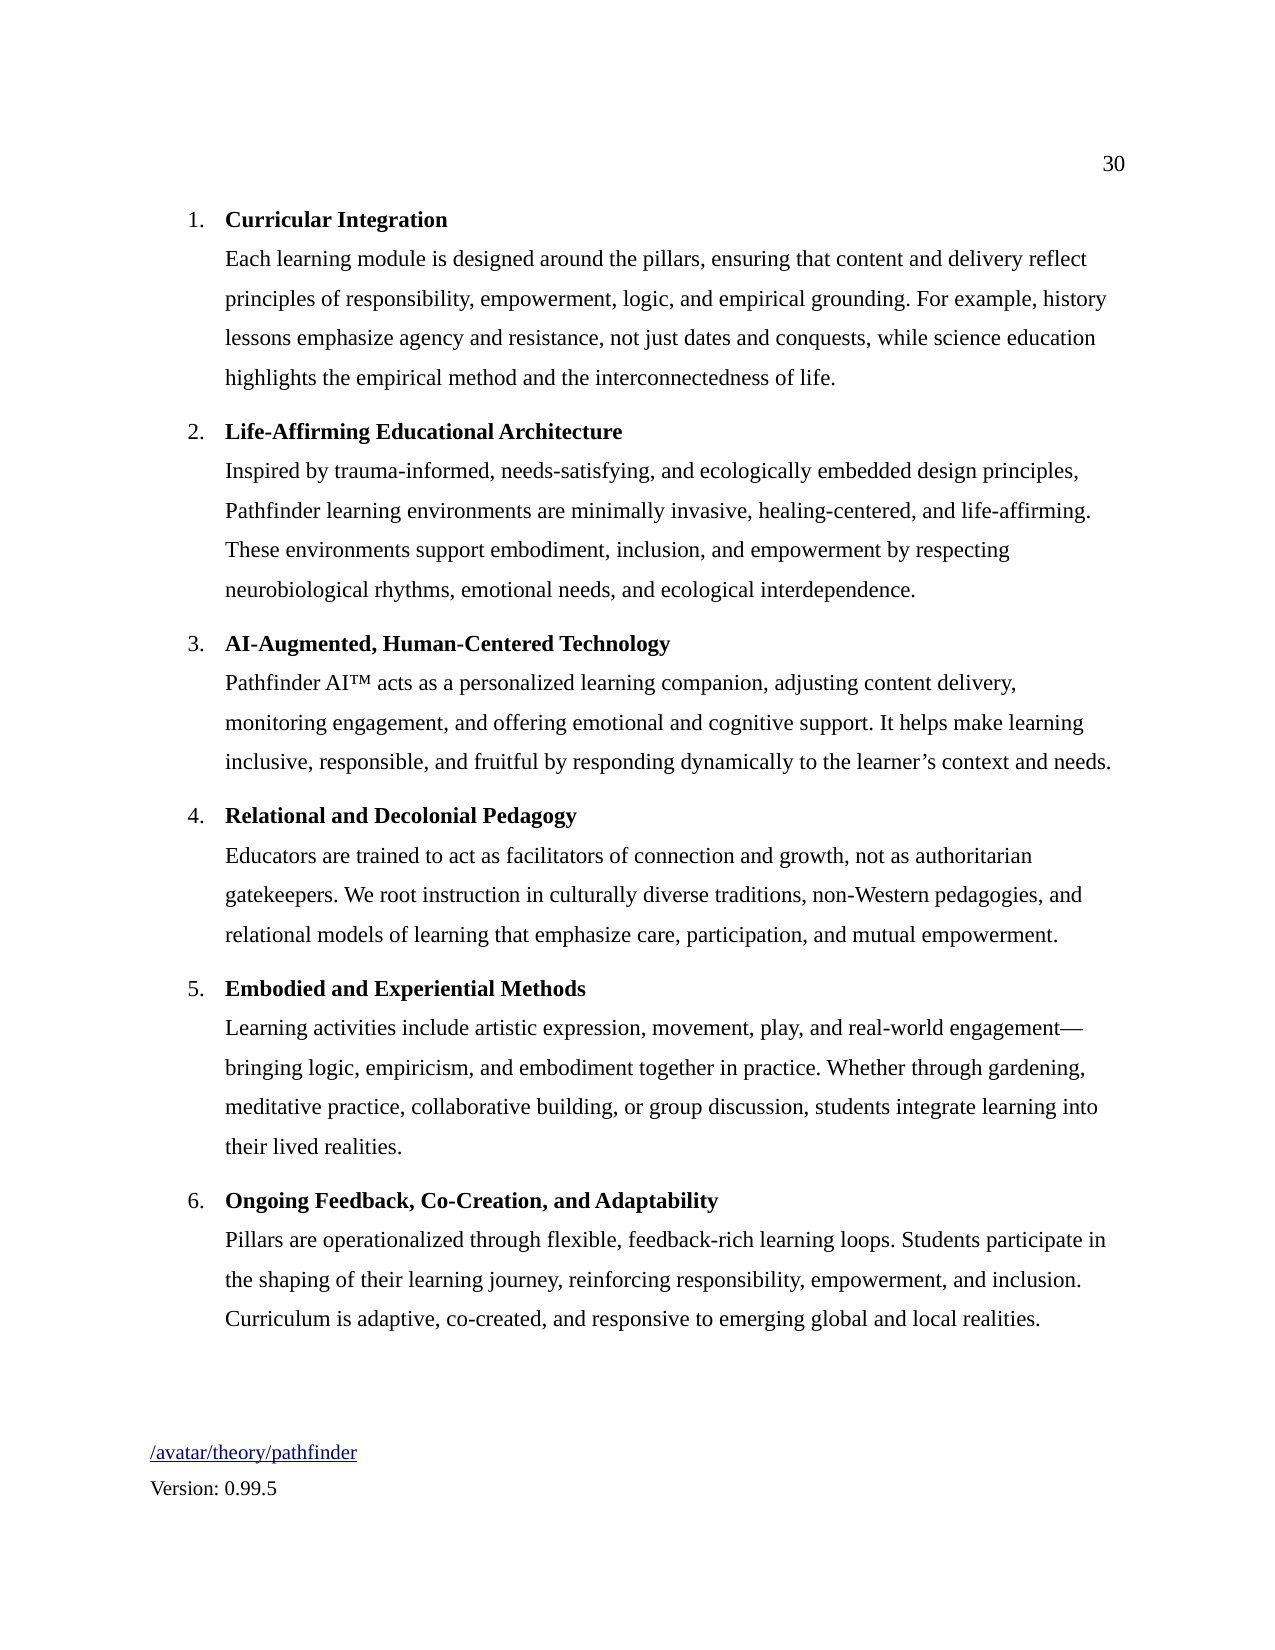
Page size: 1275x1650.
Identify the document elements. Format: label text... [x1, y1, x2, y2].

list Embodied and Experiential Methods Learning activities include artistic expression, movement, play, and real-world engagement—bringing logic, empiricism, and embodiment together in practice. Whether through gardening, meditative practice, collaborative building, or group discussion, students integrate learning into their lived realities. [187, 975, 1125, 1159]
list Life-Affirming Educational Architecture Inspired by trauma-informed, needs-satisfying, and ecologically embedded design principles, Pathfinder learning environments are minimally invasive, healing-centered, and life-affirming. These environments support embodiment, inclusion, and empowerment by respecting neurobiological rhythms, emotional needs, and ecological interdependence. [187, 418, 1125, 602]
list AI-Augmented, Human-Centered Technology Pathfinder AI™ acts as a personalized learning companion, adjusting content delivery, monitoring engagement, and offering emotional and cognitive support. It helps make learning inclusive, responsible, and fruitful by responding dynamically to the learner’s context and needs. [187, 630, 1125, 774]
list Curricular Integration Each learning module is designed around the pillars, ensuring that content and delivery reflect principles of responsibility, empowerment, logic, and empirical grounding. For example, history lessons emphasize agency and resistance, not just dates and conquests, while science education highlights the empirical method and the interconnectedness of life. [187, 206, 1125, 390]
list Ongoing Feedback, Co-Creation, and Adaptability Pillars are operationalized through flexible, feedback-rich learning loops. Students participate in the shaping of their learning journey, reinforcing responsibility, empowerment, and inclusion. Curriculum is adaptive, co-created, and responsive to emerging global and local realities. [187, 1187, 1125, 1332]
list Relational and Decolonial Pedagogy Educators are trained to act as facilitators of connection and growth, not as authoritarian gatekeepers. We root instruction in culturally diverse traditions, non-Western pedagogies, and relational models of learning that emphasize care, participation, and mutual empowerment. [187, 802, 1125, 947]
